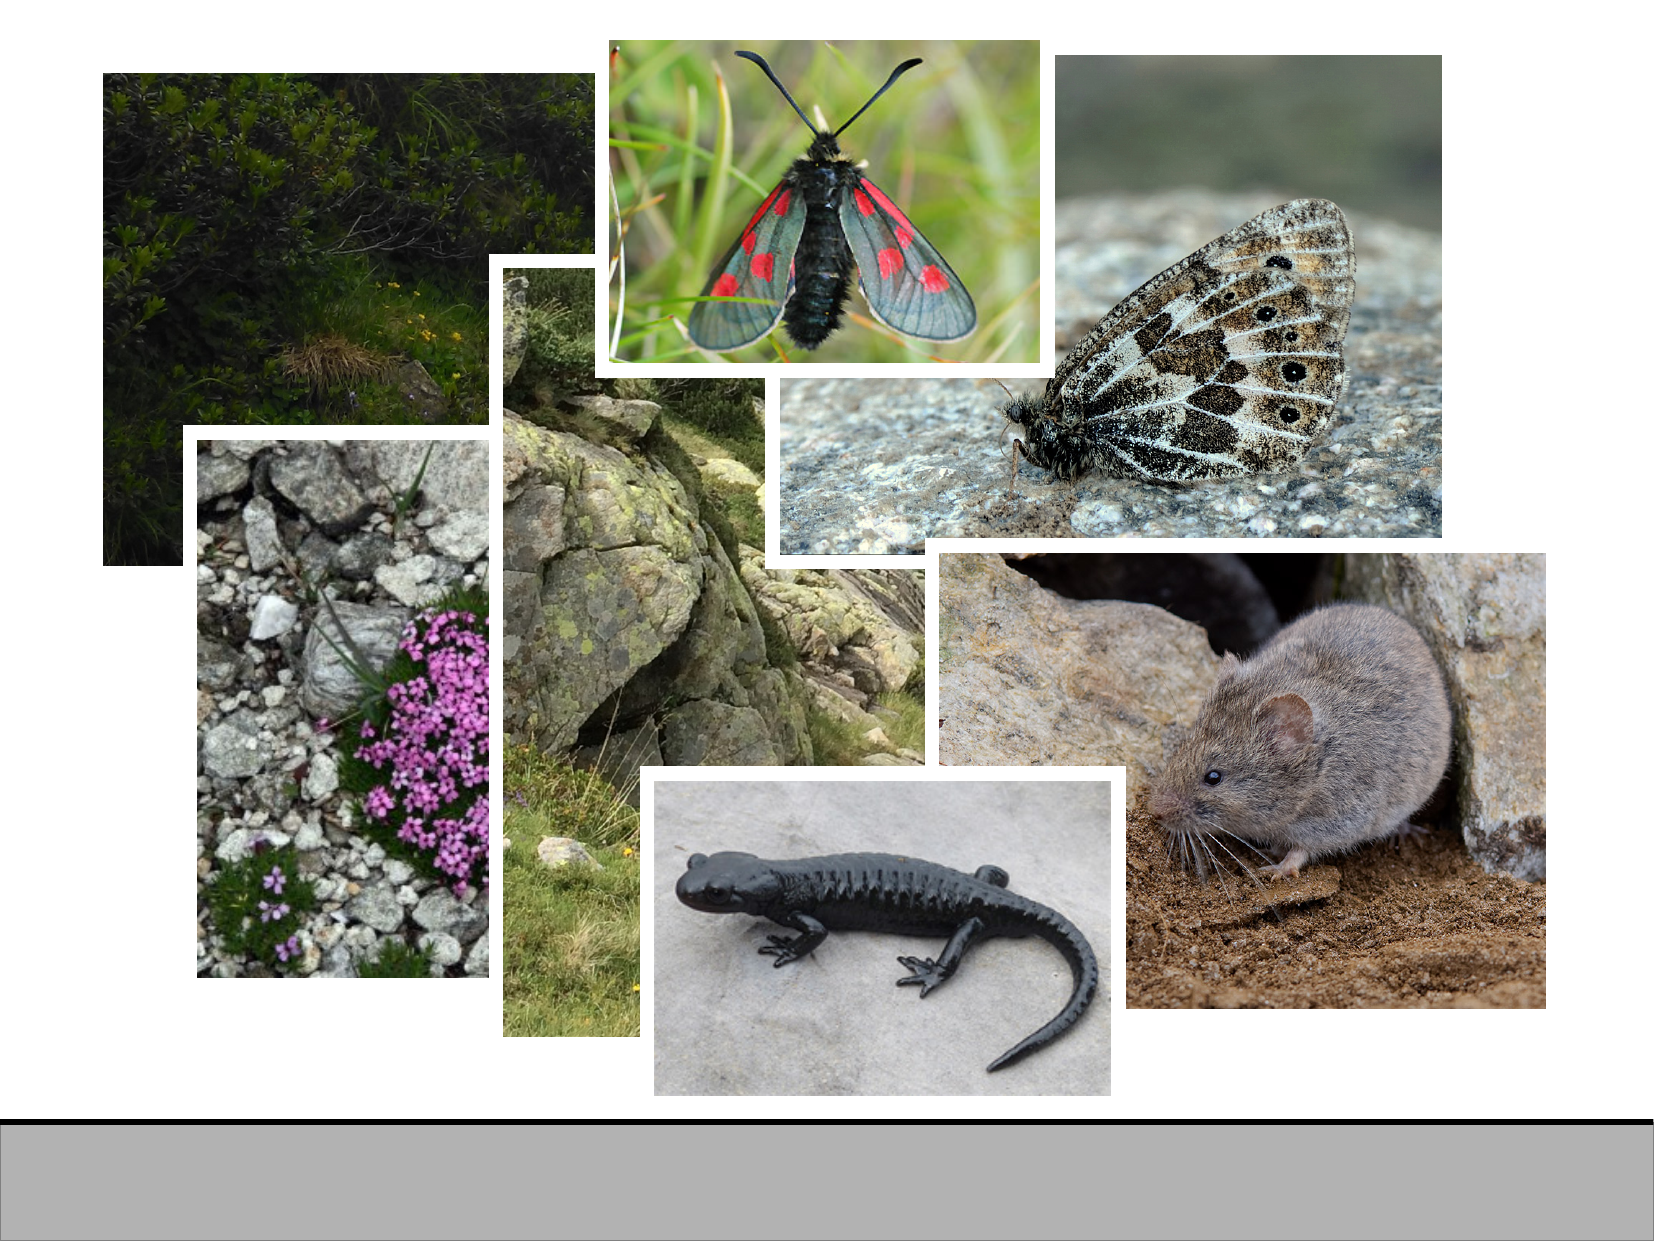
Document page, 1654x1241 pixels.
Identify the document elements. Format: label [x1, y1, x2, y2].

text_box [0, 1125, 1654, 1241]
picture [654, 780, 1111, 1096]
picture [503, 268, 925, 1038]
picture [779, 54, 1443, 555]
picture [939, 553, 1547, 1009]
picture [609, 39, 1041, 364]
picture [103, 73, 595, 567]
picture [197, 439, 489, 979]
